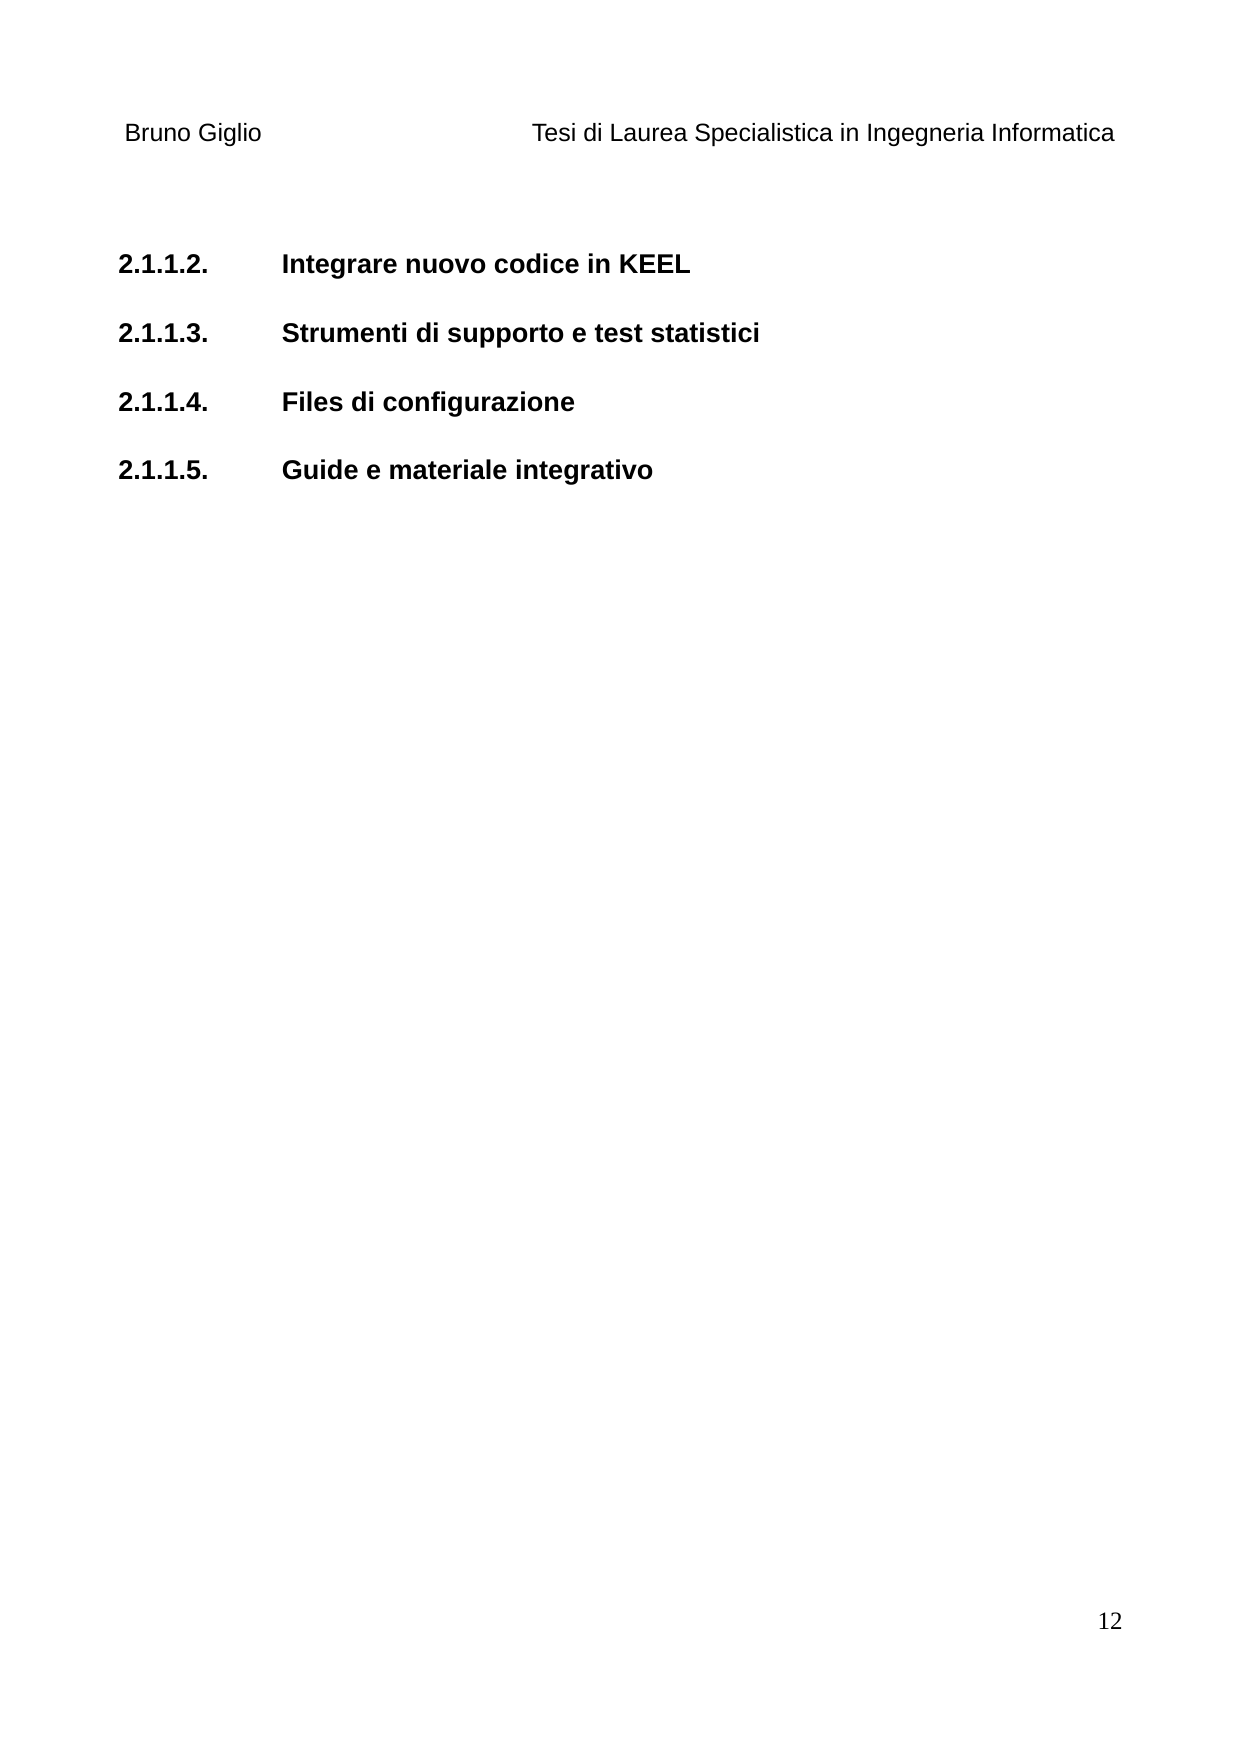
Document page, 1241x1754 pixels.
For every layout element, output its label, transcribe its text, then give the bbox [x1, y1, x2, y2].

subtitle Guide e materiale integrativo [118, 454, 1122, 486]
subtitle Files di configurazione [118, 386, 1122, 417]
subtitle Integrare nuovo codice in KEEL [118, 248, 1122, 279]
subtitle Strumenti di supporto e test statistici [118, 317, 1122, 348]
